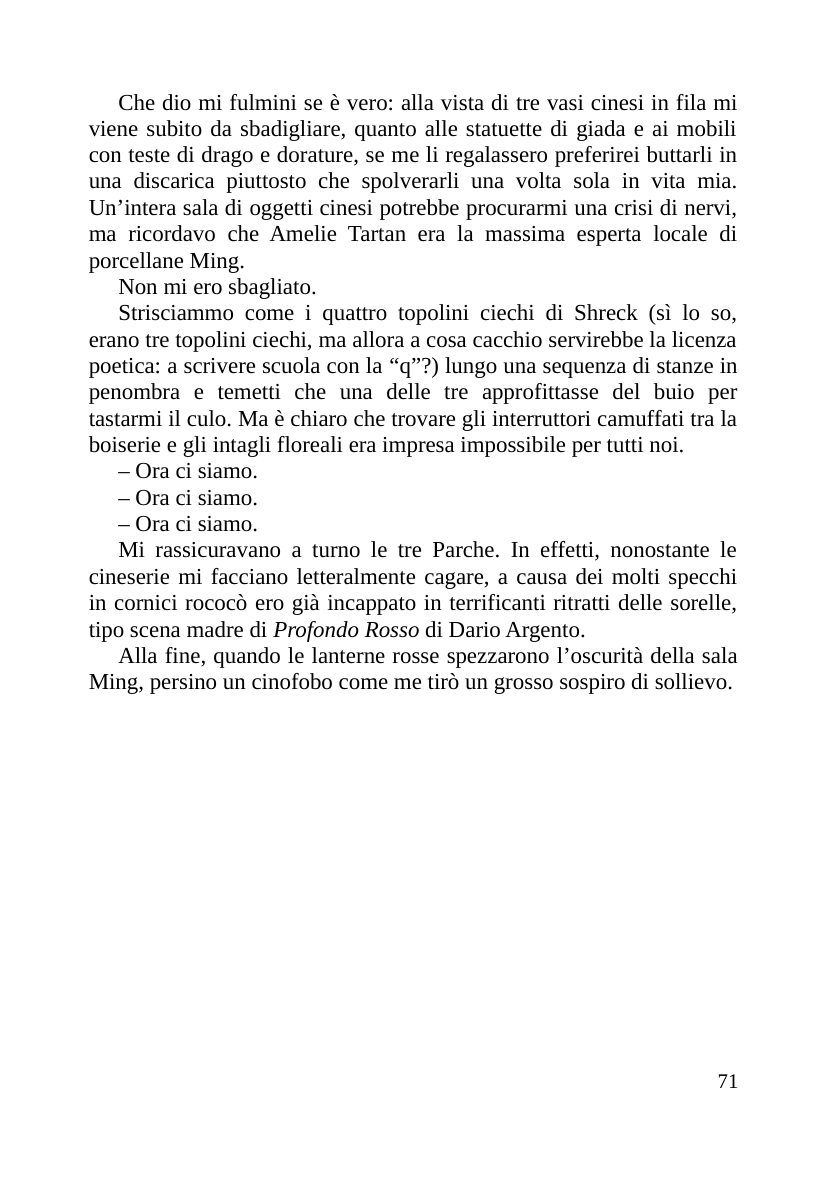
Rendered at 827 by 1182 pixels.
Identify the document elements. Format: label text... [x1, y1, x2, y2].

text Mi rassicuravano a turno le tre Parche. In effetti, nonostante le cineserie mi facciano letteralmente cagare, a causa dei molti specchi in cornici rococò ero già incappato in terrificanti ritratti delle sorelle, tipo scena madre di Profondo Rosso di Dario Argento. [88, 537, 738, 642]
text Che dio mi fulmini se è vero: alla vista di tre vasi cinesi in fila mi viene subito da sbadigliare, quanto alle statuette di giada e ai mobili con teste di drago e dorature, se me li regalassero preferirei buttarli in una discarica piuttosto che spolverarli una volta sola in vita mia. Un’intera sala di oggetti cinesi potrebbe procurarmi una crisi di nervi, ma ricordavo che Amelie Tartan era la massima esperta locale di porcellane Ming. [88, 88, 738, 273]
text Strisciammo come i quattro topolini ciechi di Shreck (sì lo so, erano tre topolini ciechi, ma allora a cosa cacchio servirebbe la licenza poetica: a scrivere scuola con la “q”?) lungo una sequenza di stanze in penombra e temetti che una delle tre approfittasse del buio per tastarmi il culo. Ma è chiaro che trovare gli interruttori camuffati tra la boiserie e gli intagli floreali era impresa impossibile per tutti noi. [88, 299, 738, 457]
text – Ora ci siamo. [88, 510, 738, 537]
text Non mi ero sbagliato. [88, 273, 738, 299]
text – Ora ci siamo. [88, 484, 738, 510]
text Alla fine, quando le lanterne rosse spezzarono l’oscurità della sala Ming, persino un cinofobo come me tirò un grosso sospiro di sollievo. [88, 642, 738, 695]
text – Ora ci siamo. [88, 457, 738, 484]
